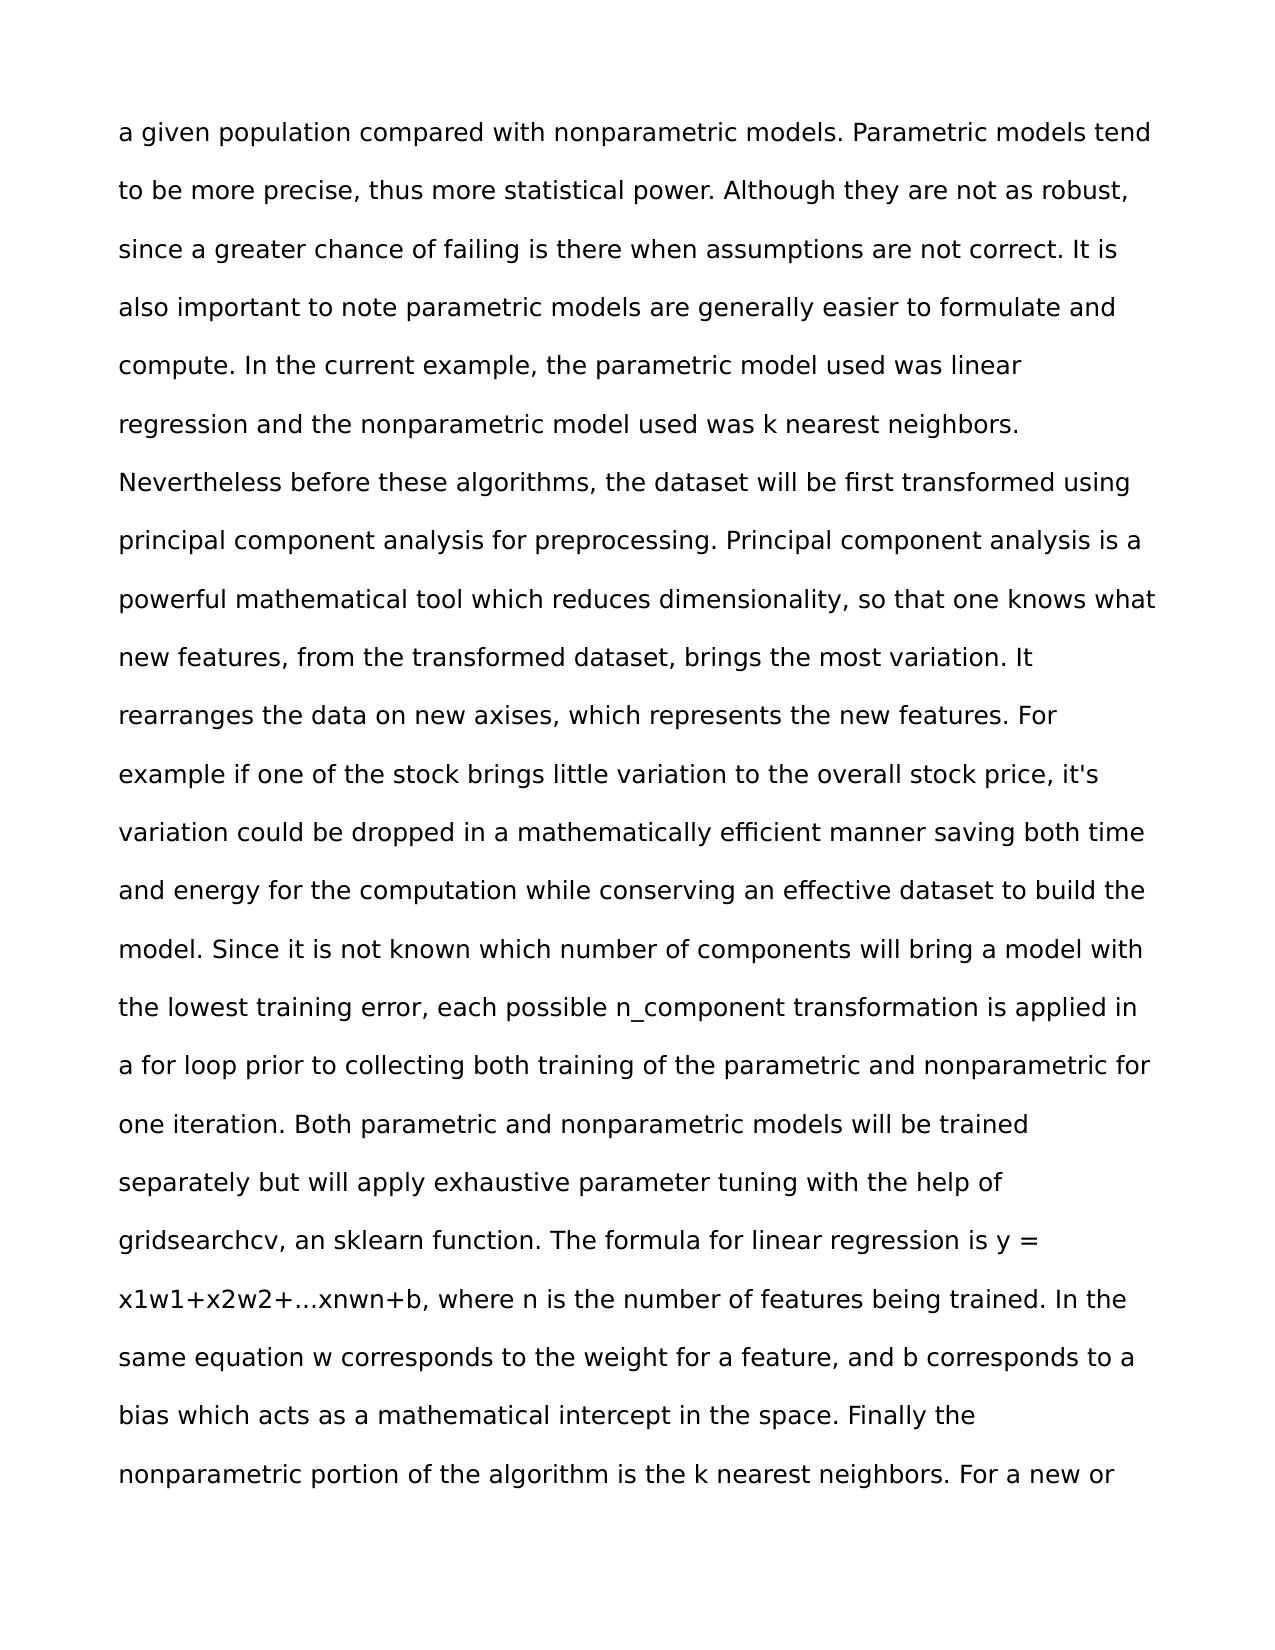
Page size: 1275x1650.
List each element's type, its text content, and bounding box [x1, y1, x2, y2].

text a given population compared with nonparametric models. Parametric models tend to be more precise, thus more statistical power. Although they are not as robust, since a greater chance of failing is there when assumptions are not correct. It is also important to note parametric models are generally easier to formulate and compute. In the current example, the parametric model used was linear regression and the nonparametric model used was k nearest neighbors. Nevertheless before these algorithms, the dataset will be first transformed using principal component analysis for preprocessing. Principal component analysis is a powerful mathematical tool which reduces dimensionality, so that one knows what new features, from the transformed dataset, brings the most variation. It rearranges the data on new axises, which represents the new features. For example if one of the stock brings little variation to the overall stock price, it's variation could be dropped in a mathematically efficient manner saving both time and energy for the computation while conserving an effective dataset to build the model. Since it is not known which number of components will bring a model with the lowest training error, each possible n_component transformation is applied in a for loop prior to collecting both training of the parametric and nonparametric for one iteration. Both parametric and nonparametric models will be trained separately but will apply exhaustive parameter tuning with the help of gridsearchcv, an sklearn function. The formula for linear regression is y = x1w1+x2w2+...xnwn+b, where n is the number of features being trained. In the same equation w corresponds to the weight for a feature, and b corresponds to a bias which acts as a mathematical intercept in the space. Finally the nonparametric portion of the algorithm is the k nearest neighbors. For a new or [118, 118, 1157, 1489]
